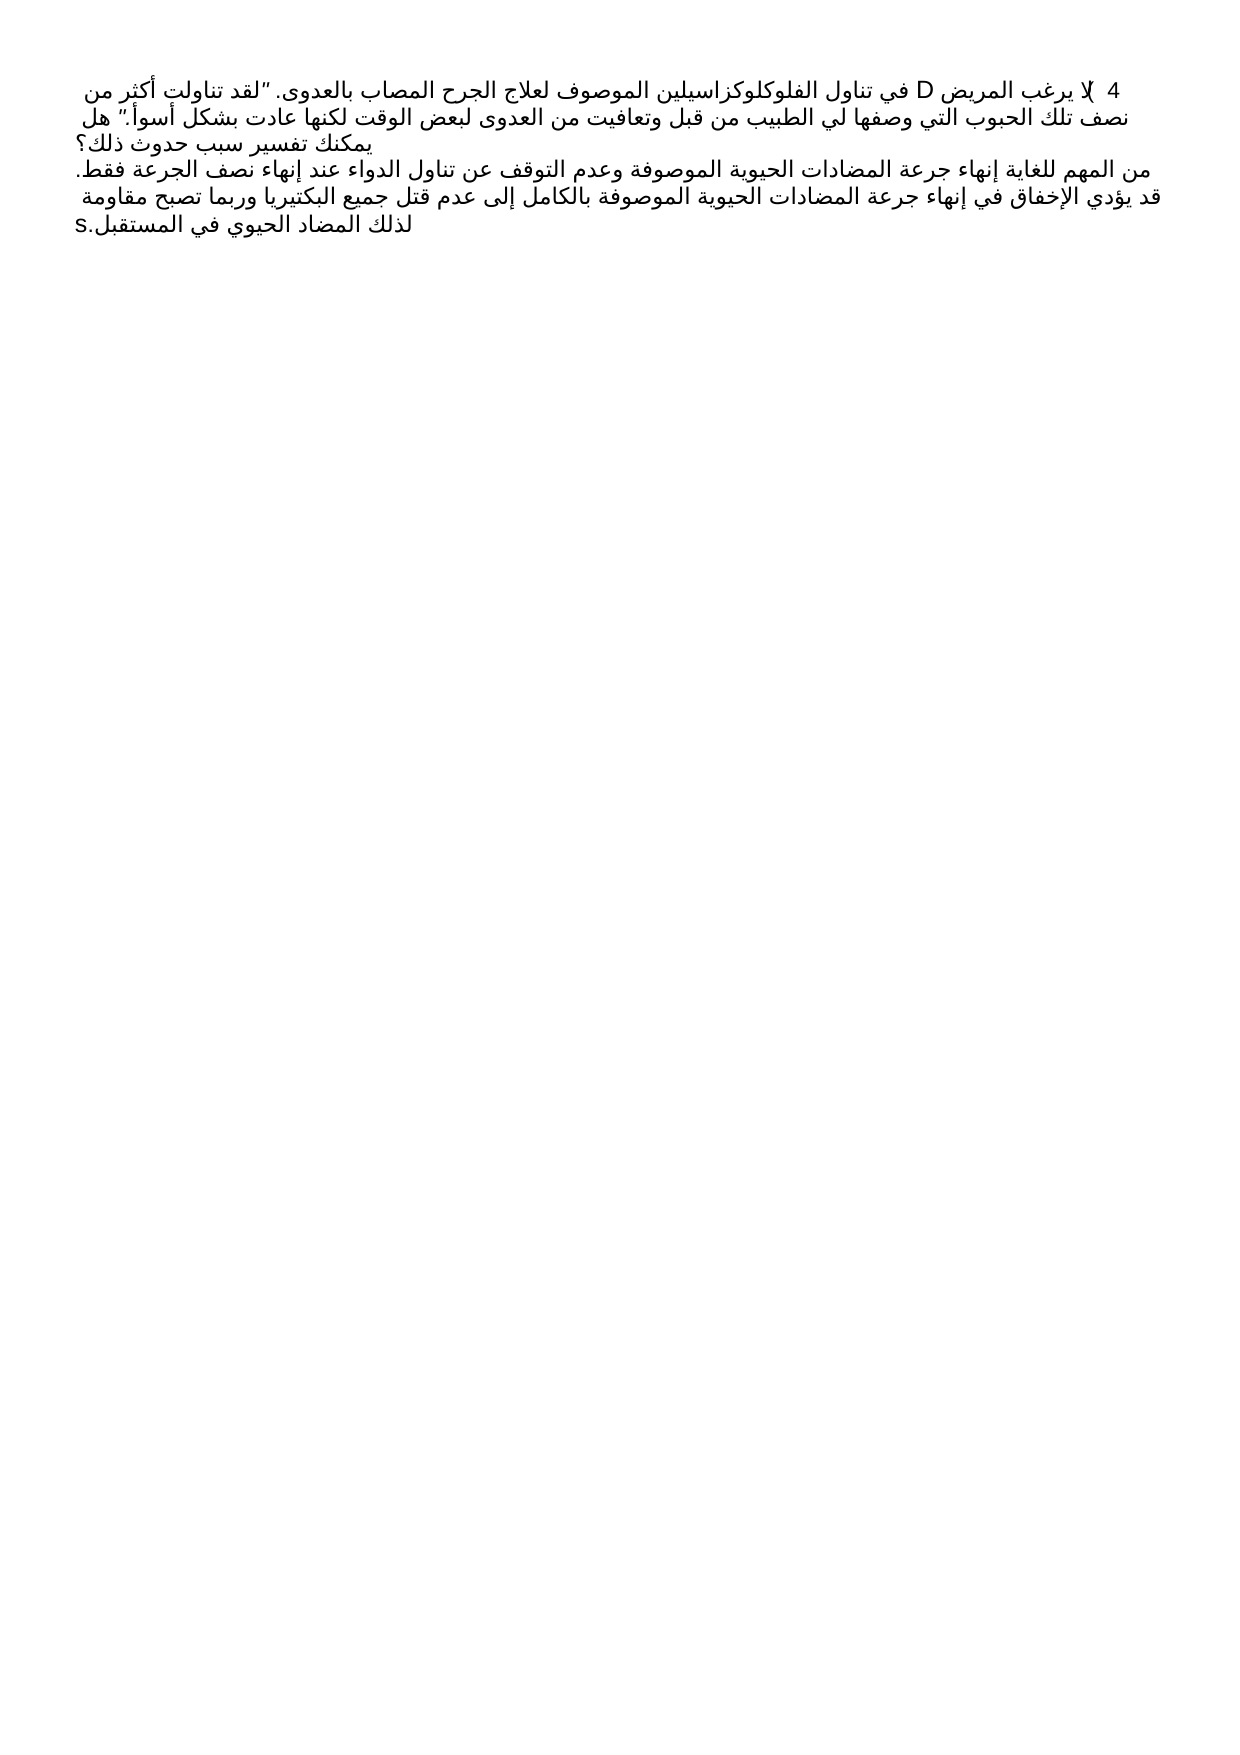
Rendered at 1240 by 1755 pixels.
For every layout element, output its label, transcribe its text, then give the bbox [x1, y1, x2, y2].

text 4) لا يرغب المريض D في تناول الفلوكلوكزاسيلين الموصوف لعلاج الجرح المصاب بالعدوى. "لقد تناولت أكثر من نصف تلك الحبوب التي وصفها لي الطبيب من قبل وتعافيت من العدوى لبعض الوقت لكنها عادت بشكل أسوأ." هل يمكنك تفسير سبب حدوث ذلك؟ [75, 75, 1164, 156]
text من المهم للغاية إنهاء جرعة المضادات الحيوية الموصوفة وعدم التوقف عن تناول الدواء عند إنهاء نصف الجرعة فقط. قد يؤدي الإخفاق في إنهاء جرعة المضادات الحيوية الموصوفة بالكامل إلى عدم قتل جميع البكتيريا وربما تصبح مقاومة لذلك المضاد الحيوي في المستقبل.s [75, 156, 1164, 238]
